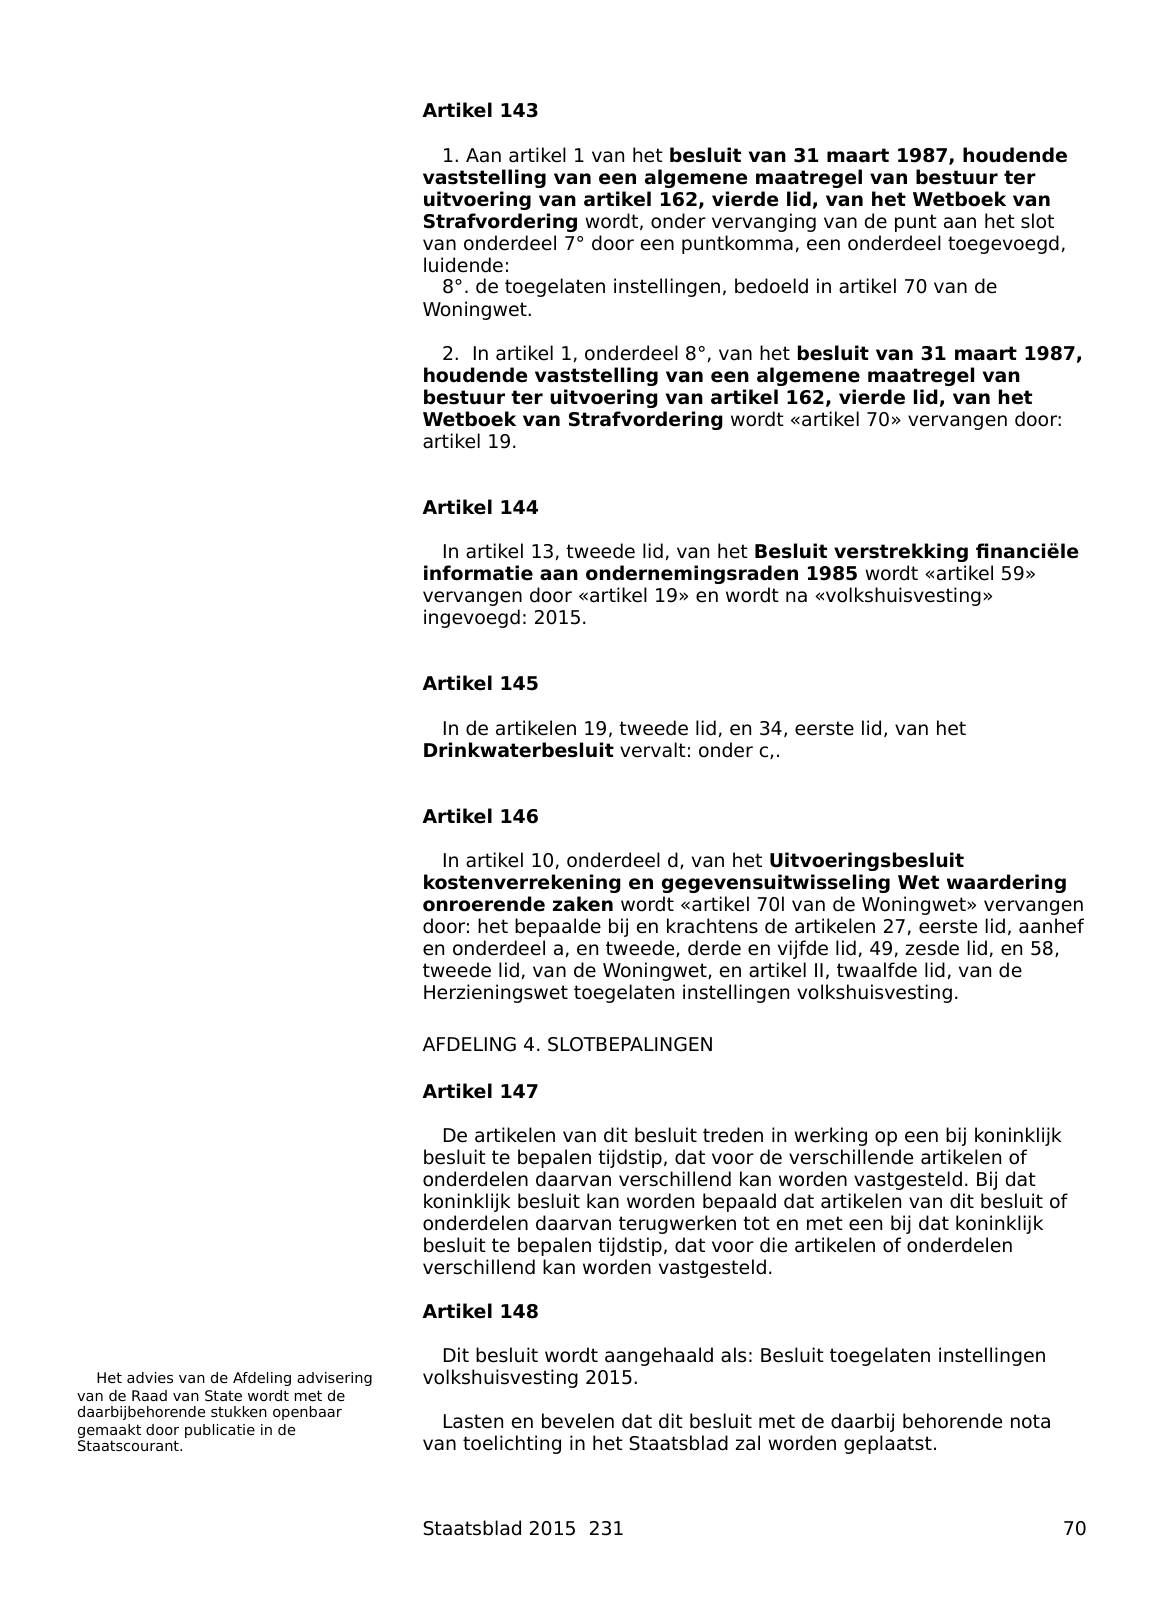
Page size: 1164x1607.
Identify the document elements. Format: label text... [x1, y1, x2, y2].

text De artikelen van dit besluit treden in werking op een bij koninklijk besluit te bepalen tijdstip, dat voor de verschillende artikelen of onderdelen daarvan verschillend kan worden vastgesteld. Bij dat koninklijk besluit kan worden bepaald dat artikelen van dit besluit of onderdelen daarvan terugwerken tot en met een bij dat koninklijk besluit te bepalen tijdstip, dat voor die artikelen of onderdelen verschillend kan worden vastgesteld. [422, 1125, 1087, 1279]
subtitle Artikel 143 [422, 100, 1087, 122]
text Lasten en bevelen dat dit besluit met de daarbij behorende nota van toelichting in het Staatsblad zal worden geplaatst. [422, 1411, 1087, 1455]
text In artikel 10, onderdeel d, van het Uitvoeringsbesluit kostenverrekening en gegevensuitwisseling Wet waardering onroerende zaken wordt «artikel 70l van de Woningwet» vervangen door: het bepaalde bij en krachtens de artikelen 27, eerste lid, aanhef en onderdeel a, en tweede, derde en vijfde lid, 49, zesde lid, en 58, tweede lid, van de Woningwet, en artikel II, twaalfde lid, van de Herzieningswet toegelaten instellingen volkshuisvesting. [422, 850, 1087, 1004]
text 1. Aan artikel 1 van het besluit van 31 maart 1987, houdende vaststelling van een algemene maatregel van bestuur ter uitvoering van artikel 162, vierde lid, van het Wetboek van Strafvordering wordt, onder vervanging van de punt aan het slot van onderdeel 7° door een puntkomma, een onderdeel toegevoegd, luidende: [422, 144, 1087, 276]
text In artikel 13, tweede lid, van het Besluit verstrekking financiële informatie aan ondernemingsraden 1985 wordt «artikel 59» vervangen door «artikel 19» en wordt na «volkshuisvesting» ingevoegd: 2015. [422, 541, 1087, 629]
subtitle AFDELING 4. SLOTBEPALINGEN [422, 1034, 1087, 1056]
subtitle Artikel 145 [422, 673, 1087, 695]
subtitle Artikel 148 [422, 1301, 1087, 1323]
subtitle Artikel 144 [422, 497, 1087, 519]
text 8°. de toegelaten instellingen, bedoeld in artikel 70 van de Woningwet. [422, 276, 1087, 320]
text 2. In artikel 1, onderdeel 8°, van het besluit van 31 maart 1987, houdende vaststelling van een algemene maatregel van bestuur ter uitvoering van artikel 162, vierde lid, van het Wetboek van Strafvordering wordt «artikel 70» vervangen door: artikel 19. [422, 343, 1087, 452]
subtitle Artikel 147 [422, 1081, 1087, 1103]
text Dit besluit wordt aangehaald als: Besluit toegelaten instellingen volkshuisvesting 2015. [422, 1345, 1087, 1389]
subtitle Artikel 146 [422, 806, 1087, 828]
text Het advies van de Afdeling advisering van de Raad van State wordt met de daarbijbehorende stukken openbaar gemaakt door publicatie in de Staatscourant. [77, 1370, 396, 1455]
text In de artikelen 19, tweede lid, en 34, eerste lid, van het Drinkwaterbesluit vervalt: onder c,. [422, 717, 1087, 761]
